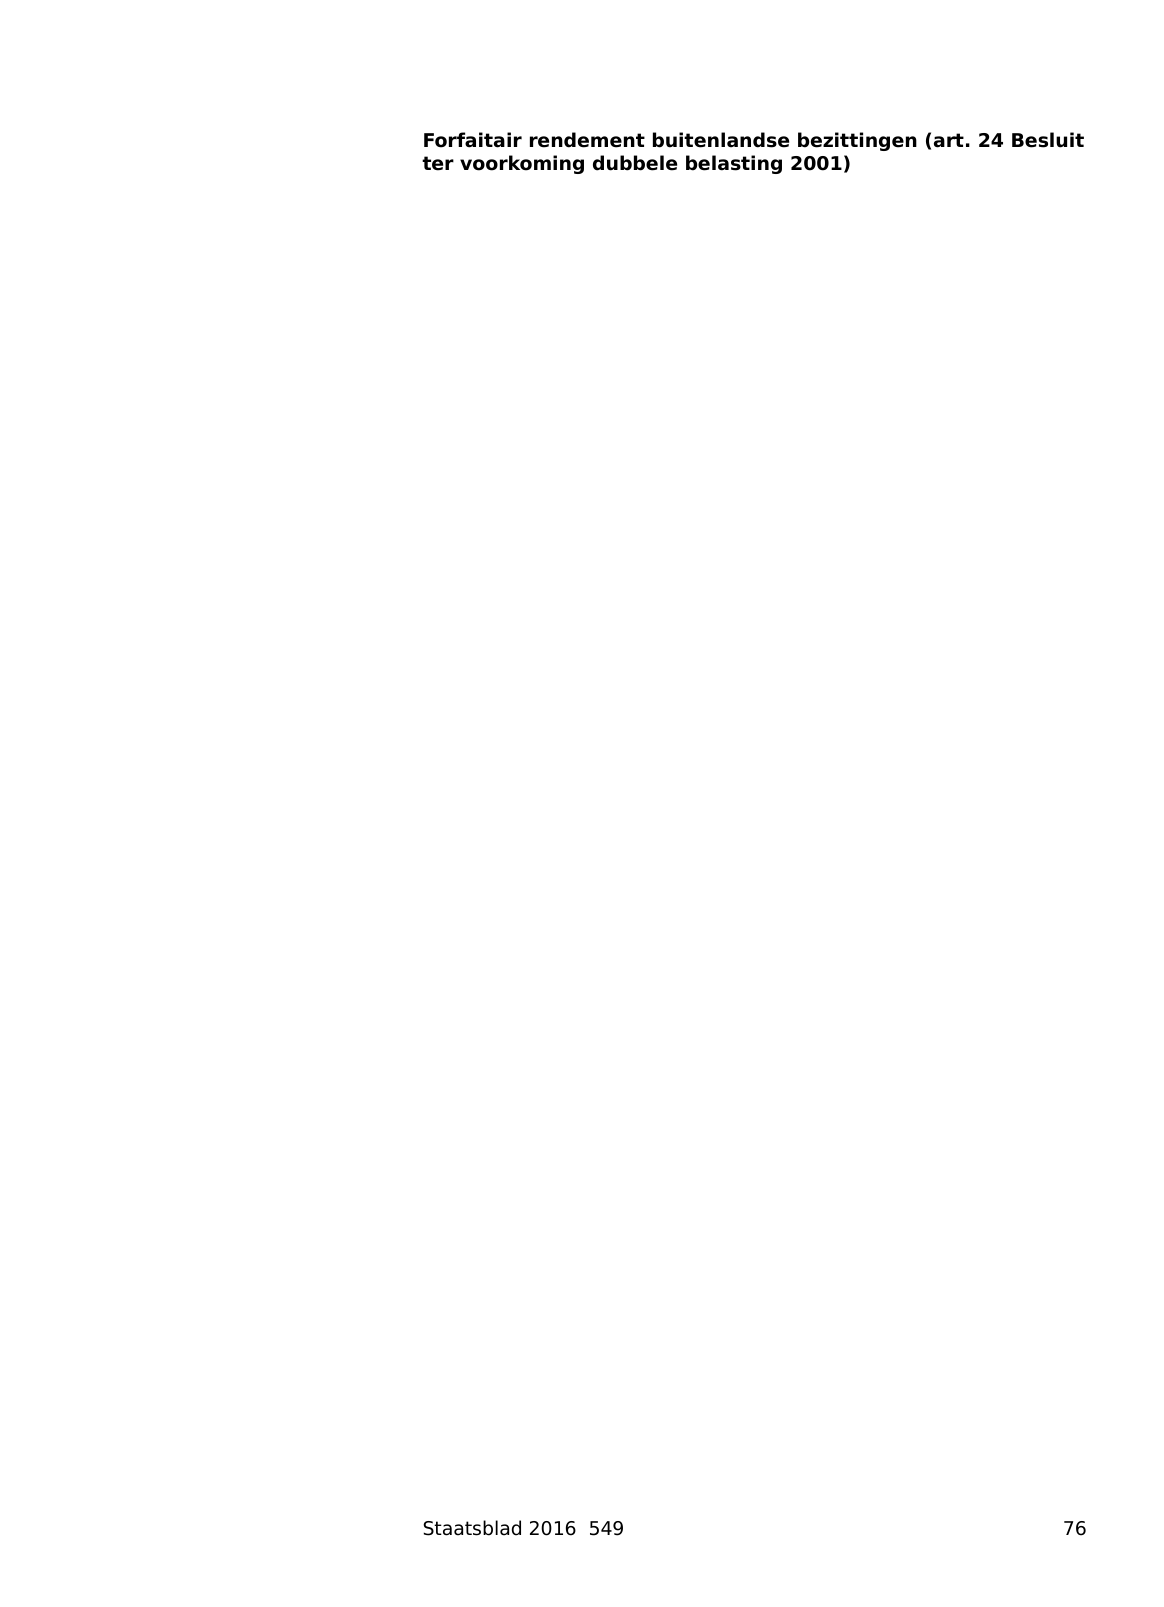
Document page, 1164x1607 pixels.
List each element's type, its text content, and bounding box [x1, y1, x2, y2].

subtitle Forfaitair rendement buitenlandse bezittingen (art. 24 Besluit ter voorkoming dubbele belasting 2001) [422, 130, 1087, 174]
